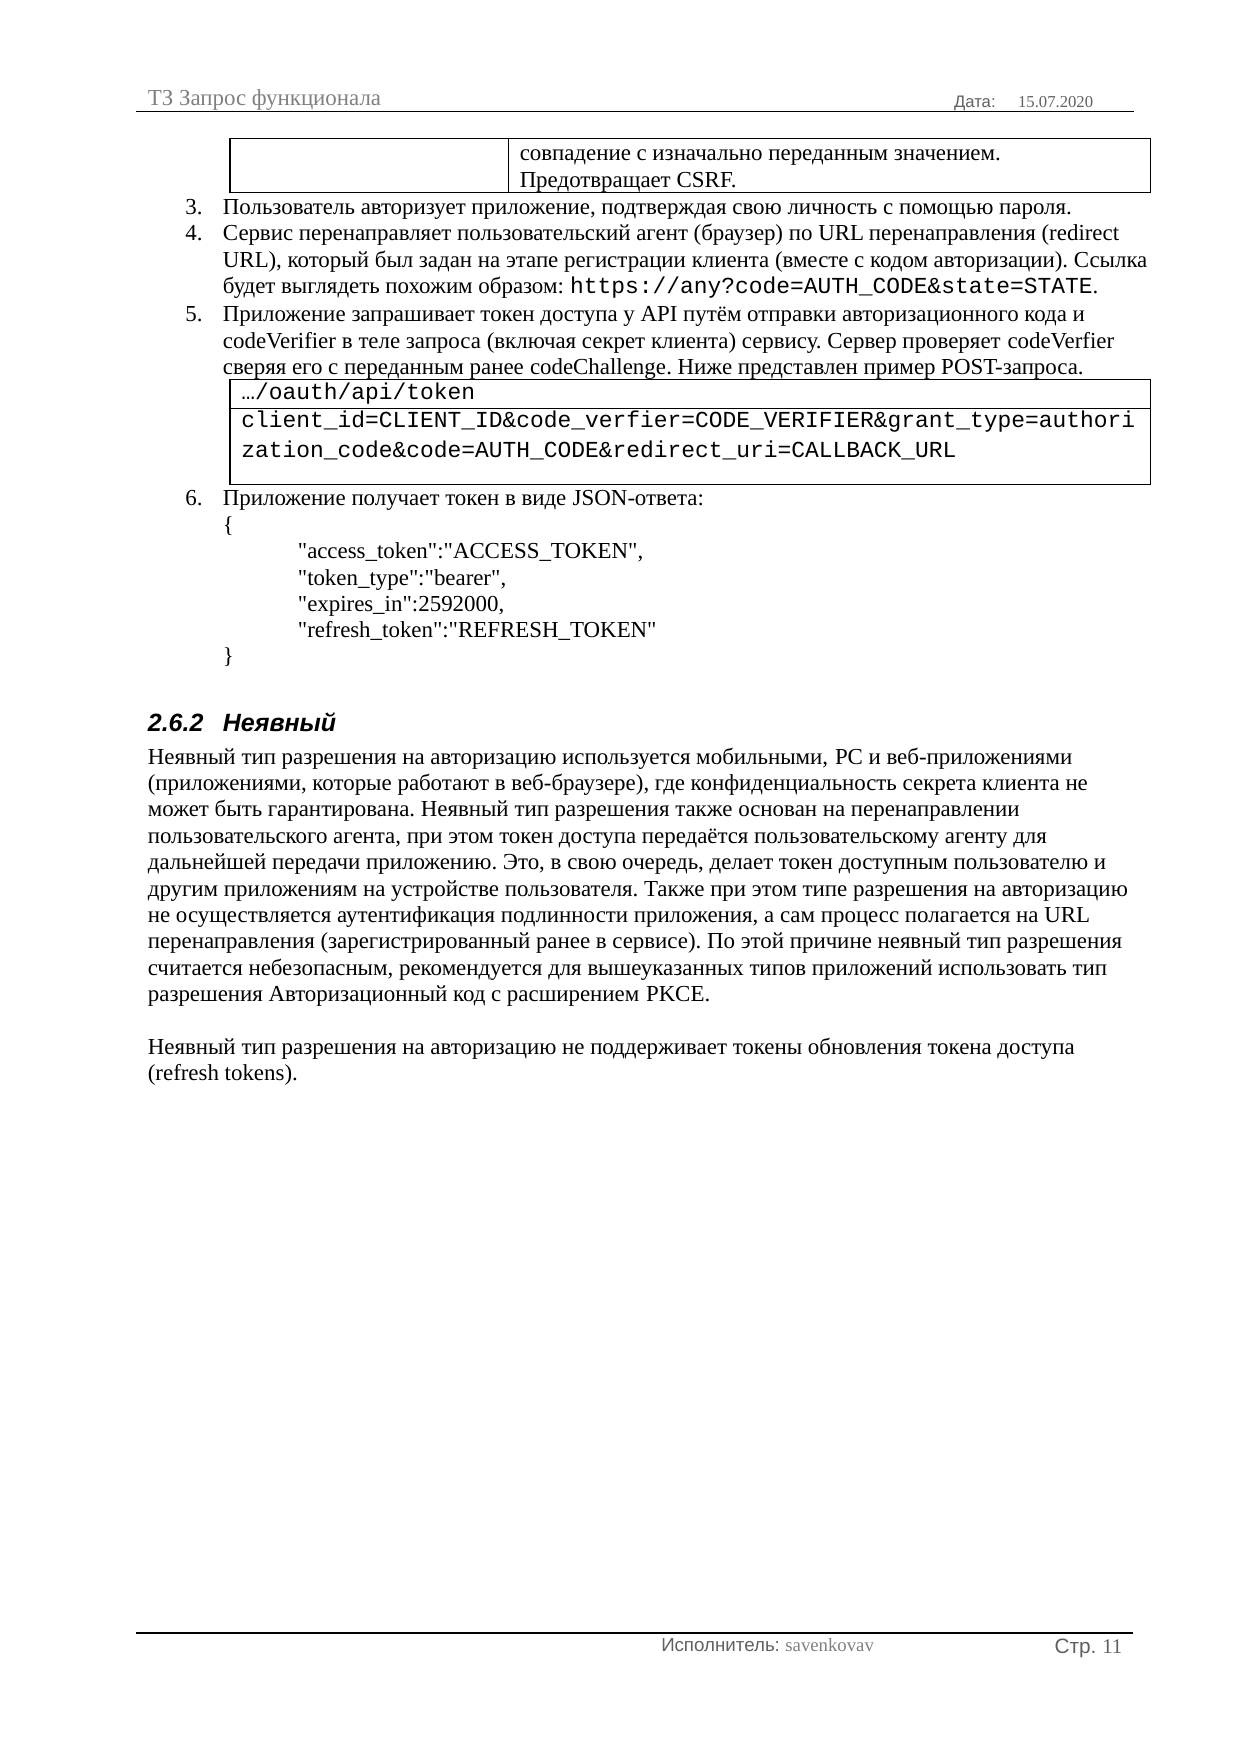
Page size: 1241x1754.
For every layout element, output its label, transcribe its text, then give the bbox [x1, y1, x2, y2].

list Сервис перенаправляет пользовательский агент (браузер) по URL перенаправления (redirect URL), который был задан на этапе регистрации клиента (вместе с кодом авторизации). Ссылка будет выглядеть похожим образом: https://any?code=AUTH_CODE&state=STATE. [185, 219, 1152, 300]
table_header …/oauth/api/token [231, 380, 1150, 408]
text "access_token":"ACCESS_TOKEN", [223, 537, 1152, 563]
table_cell client_id=CLIENT_ID&code_verfier=CODE_VERIFIER&grant_type=authorization_code&code=AUTH_CODE&redirect_uri=CALLBACK_URL [231, 409, 1150, 483]
list Пользователь авторизует приложение, подтверждая свою личность с помощью пароля. [185, 193, 1152, 219]
list Приложение запрашивает токен доступа у API путём отправки авторизационного кода и codeVerifier в теле запроса (включая секрет клиента) сервису. Сервер проверяет codeVerfier сверяя его с переданным ранее codeChallenge. Ниже представлен пример POST-запроса. [185, 300, 1152, 379]
text "refresh_token":"REFRESH_TOKEN" [223, 616, 1152, 643]
text "token_type":"bearer", [223, 563, 1152, 590]
list Приложение получает токен в виде JSON-ответа: [185, 484, 1152, 511]
table_cell совпадение с изначально переданным значением. Предотвращает CSRF. [509, 139, 1150, 192]
text { [223, 511, 1152, 537]
subtitle Неявный [148, 708, 1152, 737]
text "expires_in":2592000, [223, 590, 1152, 616]
text } [223, 643, 1152, 669]
text Неявный тип разрешения на авторизацию не поддерживает токены обновления токена доступа (refresh tokens). [148, 1033, 1152, 1085]
table_cell [231, 139, 508, 192]
text Неявный тип разрешения на авторизацию используется мобильными, PC и веб-приложениями (приложениями, которые работают в веб-браузере), где конфиденциальность секрета клиента не может быть гарантирована. Неявный тип разрешения также основан на перенаправлении пользовательского агента, при этом токен доступа передаётся пользовательскому агенту для дальнейшей передачи приложению. Это, в свою очередь, делает токен доступным пользователю и другим приложениям на устройстве пользователя. Также при этом типе разрешения на авторизацию не осуществляется аутентификация подлинности приложения, а сам процесс полагается на URL перенаправления (зарегистрированный ранее в сервисе). По этой причине неявный тип разрешения считается небезопасным, рекомендуется для вышеуказанных типов приложений использовать тип разрешения Авторизационный код с расширением PKCE. [148, 743, 1152, 1006]
